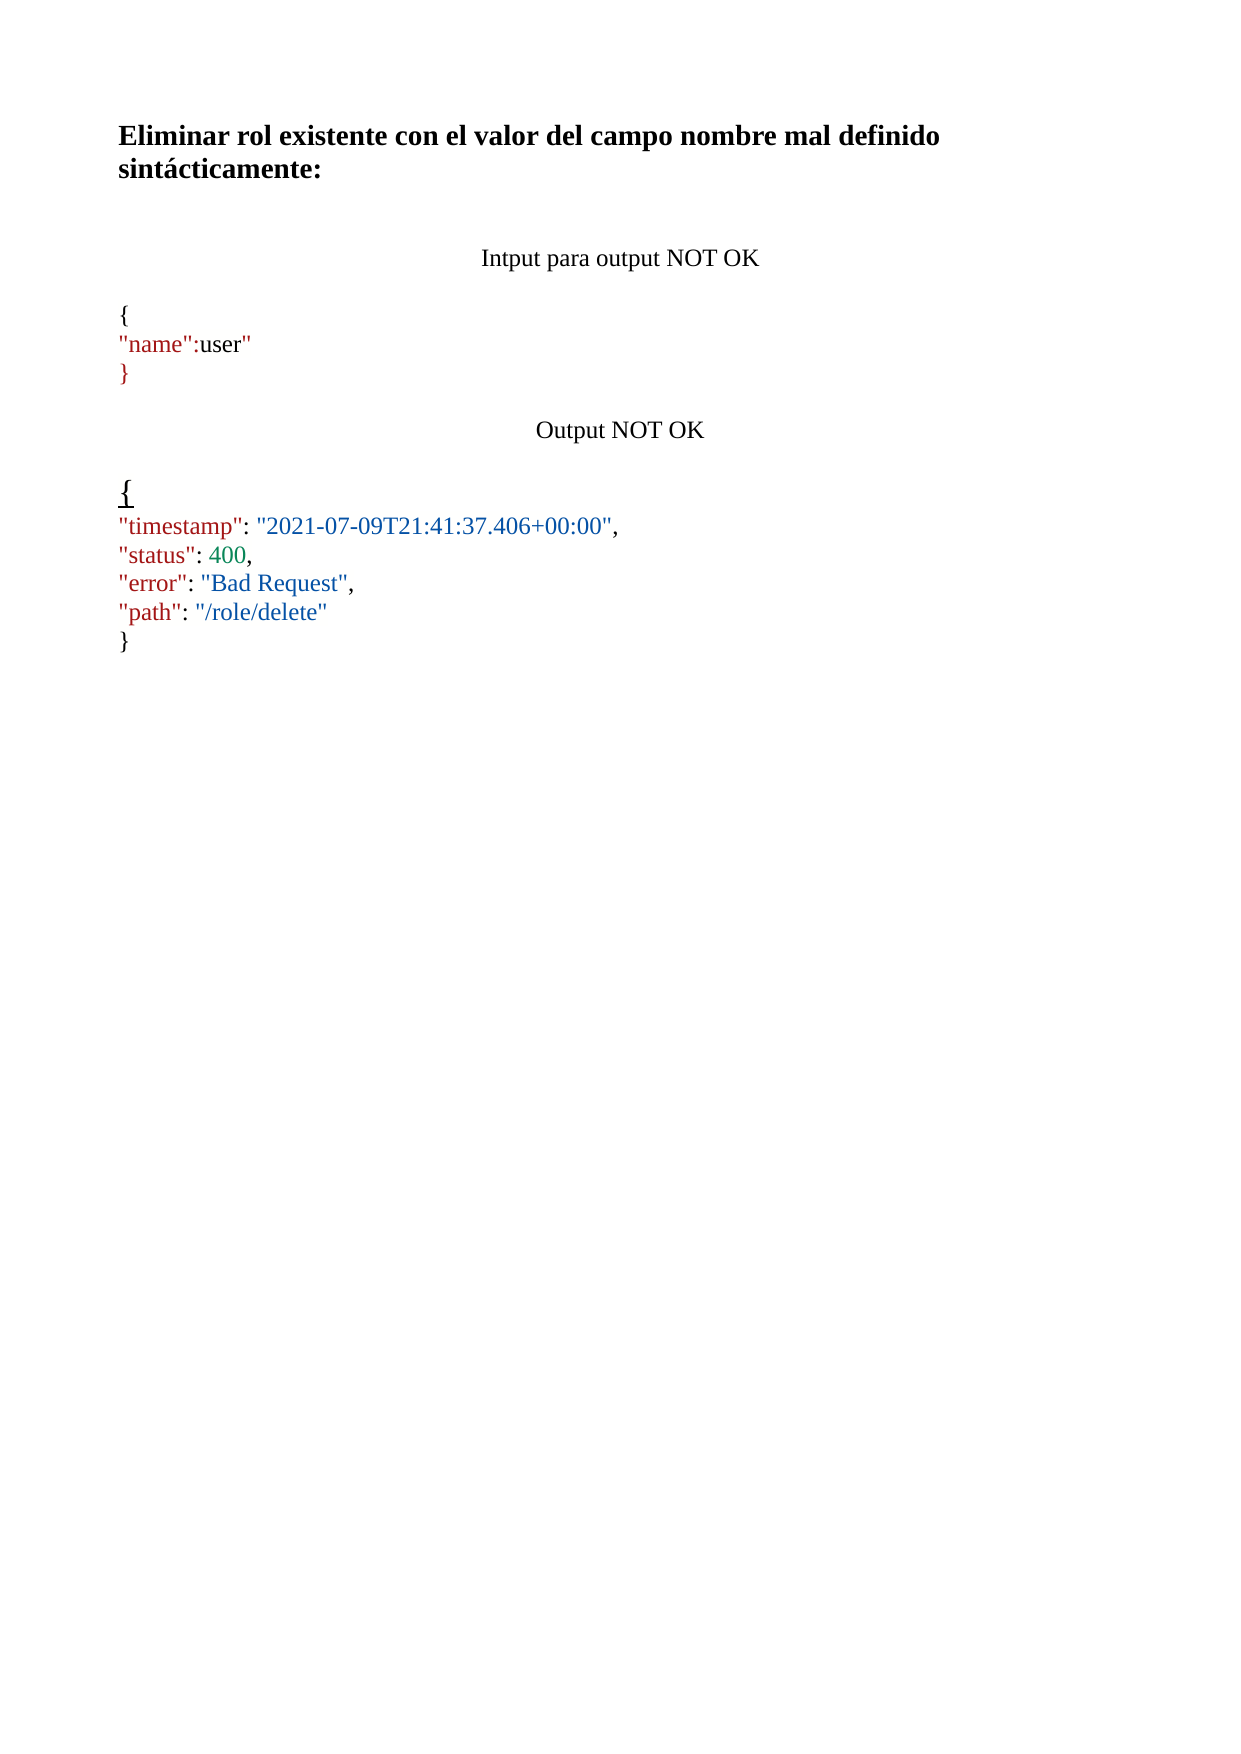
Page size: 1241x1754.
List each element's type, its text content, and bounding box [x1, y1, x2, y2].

text { [118, 473, 1122, 511]
text "name":user" [118, 329, 1122, 358]
text Eliminar rol existente con el valor del campo nombre mal definido sintácticamente: [118, 118, 1122, 185]
text "status": 400, [118, 540, 1122, 568]
text "path": "/role/delete" [118, 597, 1122, 626]
text "timestamp": "2021-07-09T21:41:37.406+00:00", [118, 511, 1122, 540]
text { [118, 300, 1122, 329]
text Output NOT OK [118, 415, 1122, 444]
text } [118, 626, 1122, 655]
text } [118, 358, 1122, 386]
text "error": "Bad Request", [118, 568, 1122, 597]
text Intput para output NOT OK [118, 243, 1122, 271]
